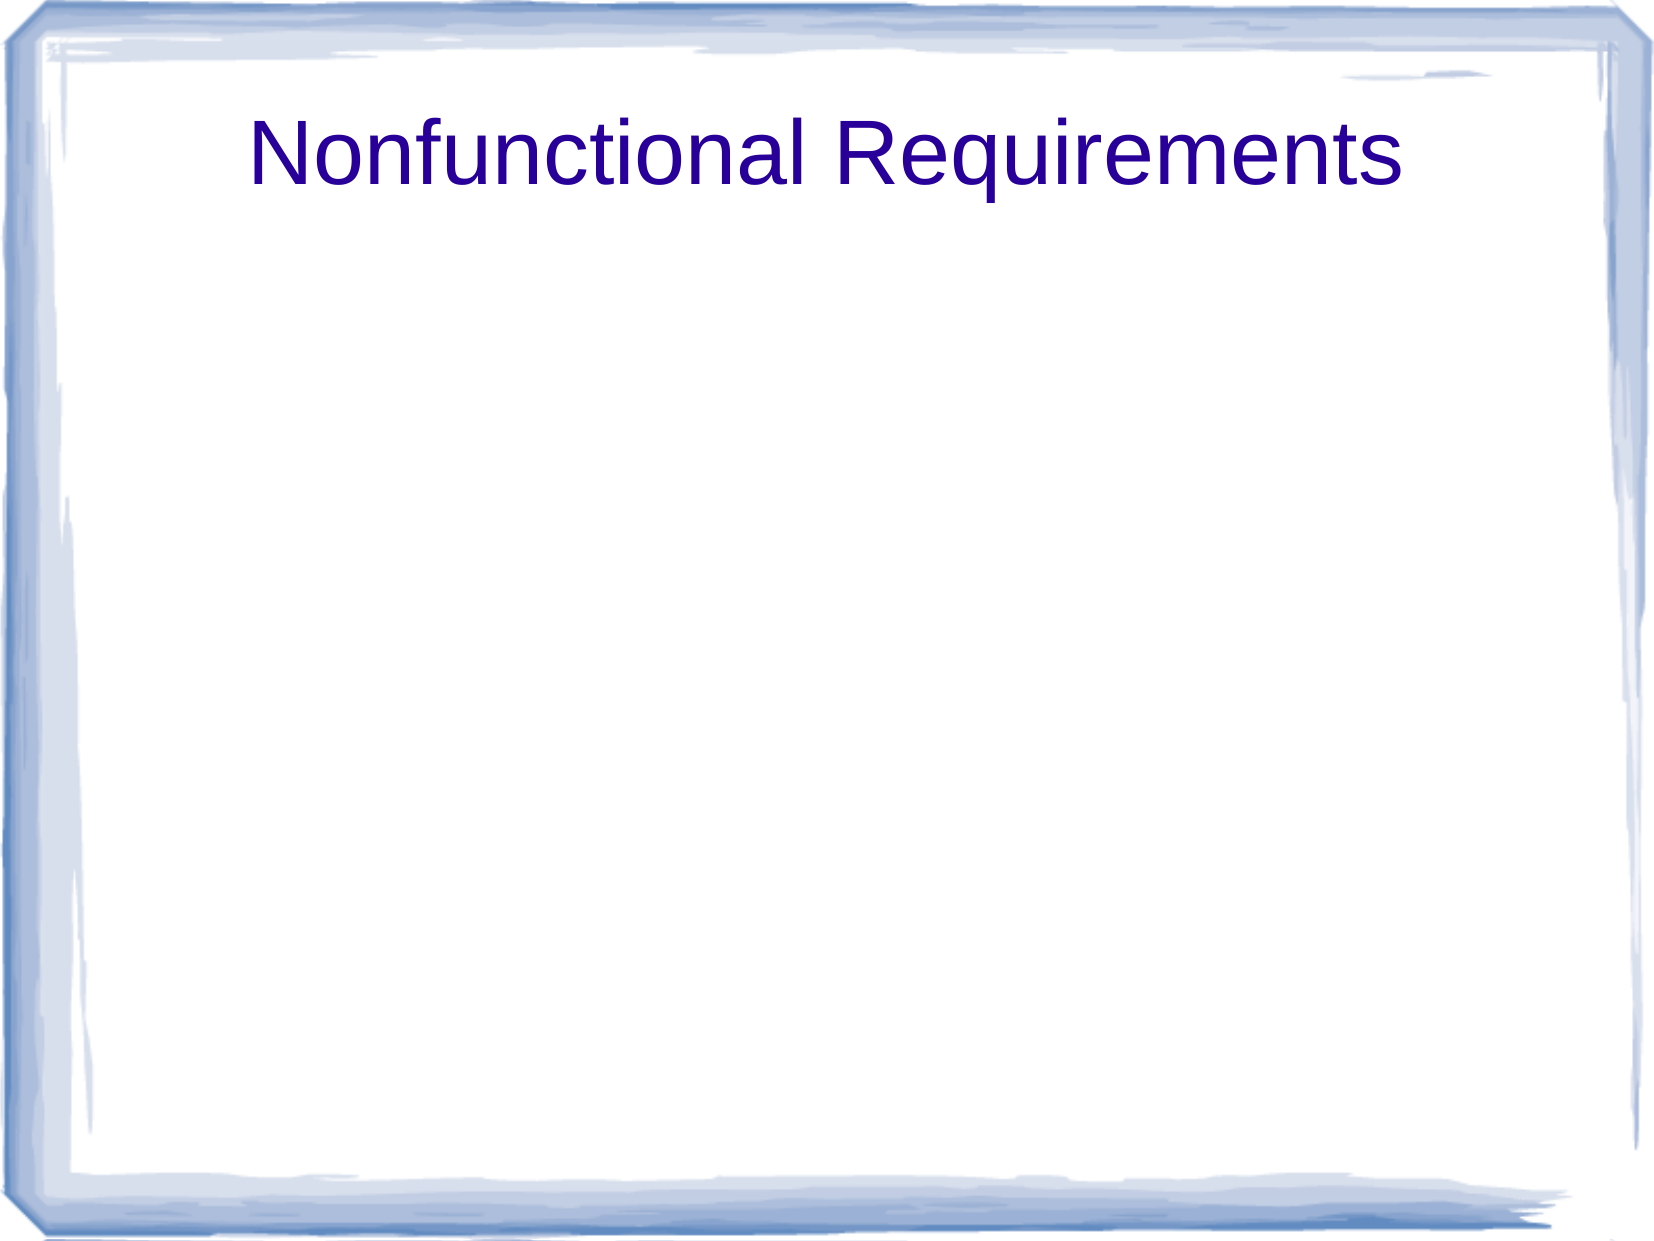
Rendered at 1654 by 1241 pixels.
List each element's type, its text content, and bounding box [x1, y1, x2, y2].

picture [0, 0, 1654, 1241]
title Nonfunctional Requirements [82, 49, 1571, 257]
